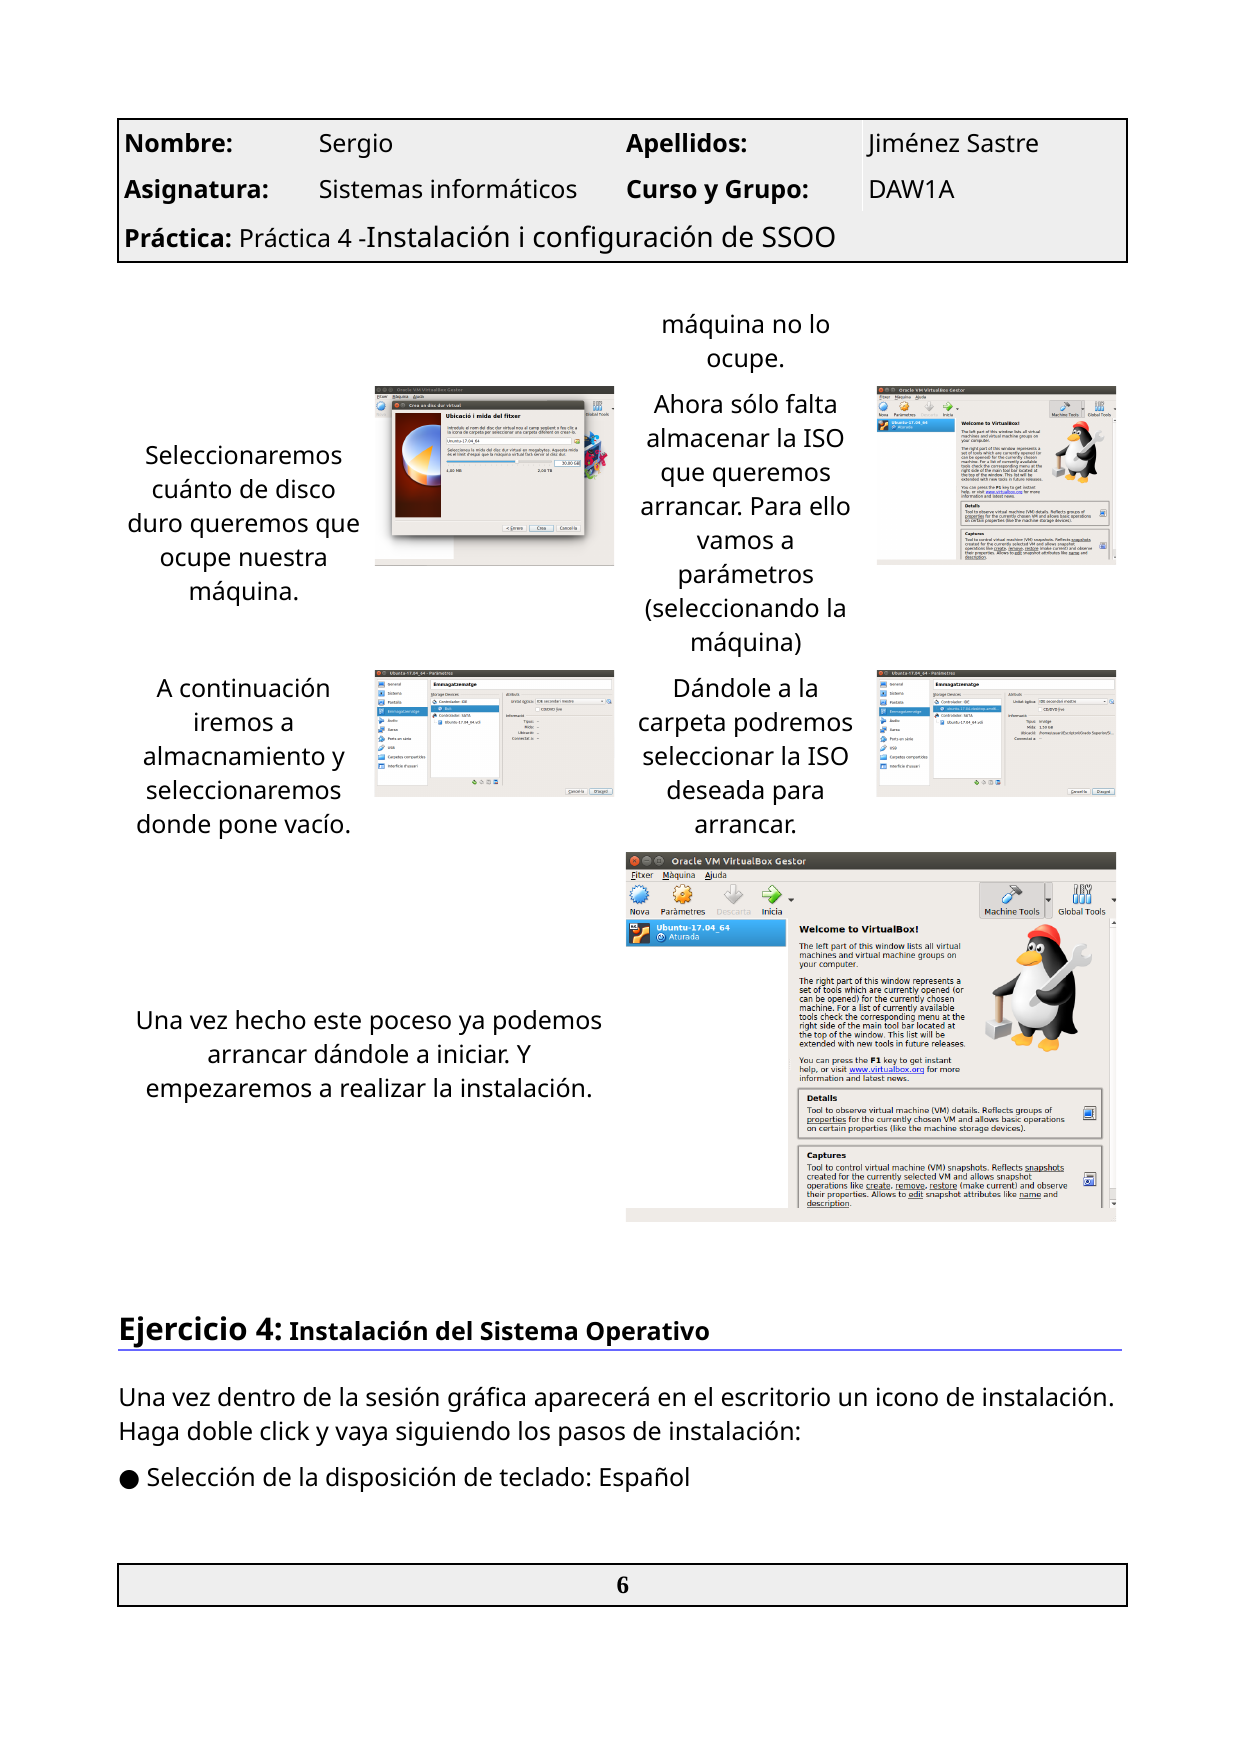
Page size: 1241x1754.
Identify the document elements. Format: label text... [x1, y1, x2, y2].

picture [374, 386, 615, 566]
picture [876, 670, 1117, 797]
table_cell Dándole a la carpeta podremos seleccionar la ISO deseada para arrancar. [620, 665, 871, 846]
table_cell [871, 665, 1122, 846]
text Ejercicio 4: Instalación del Sistema Operativo [118, 1307, 1122, 1349]
table_cell máquina no lo ocupe. [620, 301, 871, 381]
text ● Selección de la disposición de teclado: Español [118, 1460, 1122, 1494]
table_cell A continuación iremos a almacnamiento y seleccionaremos donde pone vacío. [118, 665, 369, 846]
text Una vez dentro de la sesión gráfica aparecerá en el escritorio un icono de instalación. Haga doble click y vaya siguiendo los pasos de instalación: [118, 1380, 1122, 1448]
picture [374, 670, 615, 797]
table_cell [118, 301, 369, 381]
table_cell [369, 381, 620, 665]
table_cell Una vez hecho este poceso ya podemos arrancar dándole a iniciar. Y empezaremos a realizar la instalación. [118, 846, 620, 1261]
table_cell [620, 846, 1122, 1261]
picture [625, 852, 1117, 1222]
table_cell [369, 665, 620, 846]
table_header [118, 1351, 1122, 1380]
table_cell Ahora sólo falta almacenar la ISO que queremos arrancar. Para ello vamos a parámetros (seleccionando la máquina) [620, 381, 871, 665]
table_cell [871, 301, 1122, 381]
table_cell Seleccionaremos cuánto de disco duro queremos que ocupe nuestra máquina. [118, 381, 369, 665]
picture [876, 386, 1117, 565]
table_cell [369, 301, 620, 381]
table_cell [871, 381, 1122, 665]
